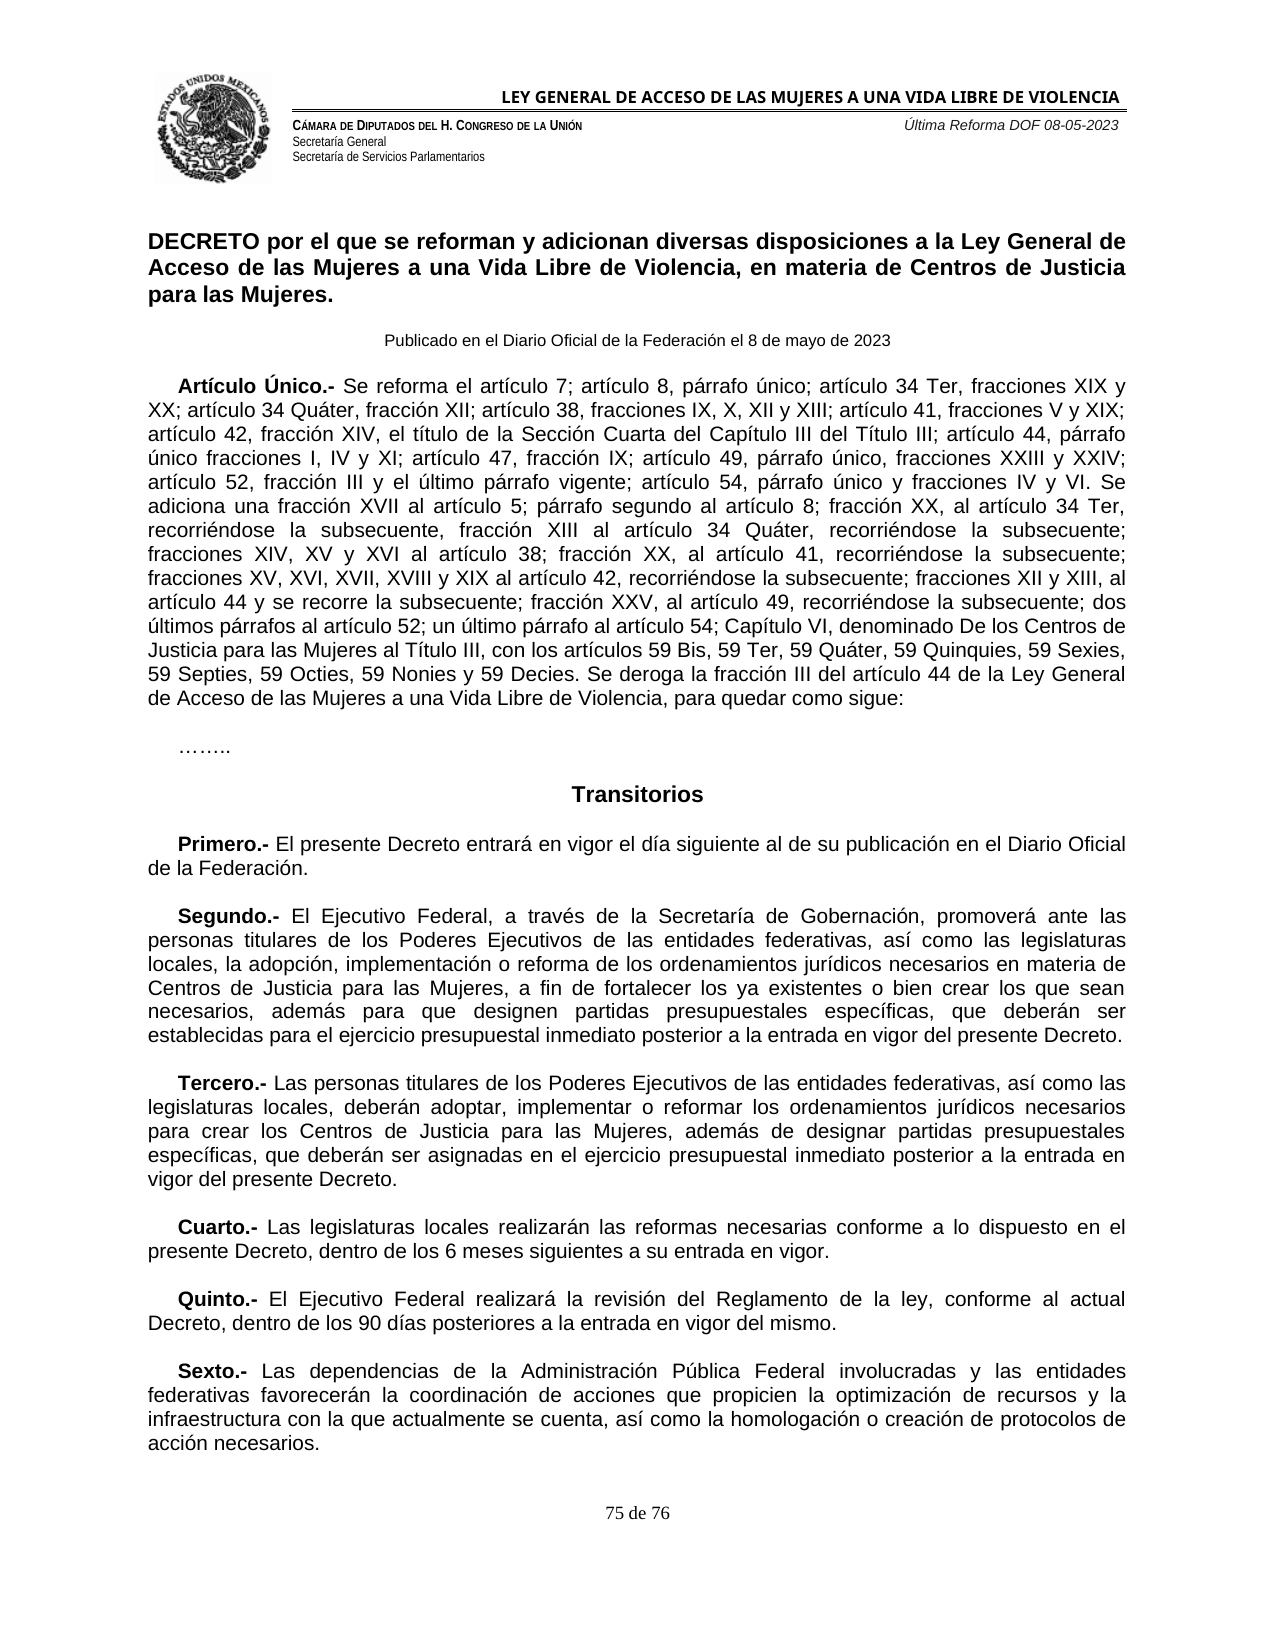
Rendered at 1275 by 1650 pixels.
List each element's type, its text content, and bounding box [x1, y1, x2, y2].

text Transitorios [148, 781, 1127, 808]
text Tercero.- Las personas titulares de los Poderes Ejecutivos de las entidades federativas, así como las legislaturas locales, deberán adoptar, implementar o reformar los ordenamientos jurídicos necesarios para crear los Centros de Justicia para las Mujeres, además de designar partidas presupuestales específicas, que deberán ser asignadas en el ejercicio presupuestal inmediato posterior a la entrada en vigor del presente Decreto. [148, 1071, 1127, 1191]
text Sexto.- Las dependencias de la Administración Pública Federal involucradas y las entidades federativas favorecerán la coordinación de acciones que propicien la optimización de recursos y la infraestructura con la que actualmente se cuenta, así como la homologación o creación de protocolos de acción necesarios. [148, 1359, 1127, 1454]
text Primero.- El presente Decreto entrará en vigor el día siguiente al de su publicación en el Diario Oficial de la Federación. [148, 832, 1127, 879]
text Artículo Único.- Se reforma el artículo 7; artículo 8, párrafo único; artículo 34 Ter, fracciones XIX y XX; artículo 34 Quáter, fracción XII; artículo 38, fracciones IX, X, XII y XIII; artículo 41, fracciones V y XIX; artículo 42, fracción XIV, el título de la Sección Cuarta del Capítulo III del Título III; artículo 44, párrafo único fracciones I, IV y XI; artículo 47, fracción IX; artículo 49, párrafo único, fracciones XXIII y XXIV; artículo 52, fracción III y el último párrafo vigente; artículo 54, párrafo único y fracciones IV y VI. Se adiciona una fracción XVII al artículo 5; párrafo segundo al artículo 8; fracción XX, al artículo 34 Ter, recorriéndose la subsecuente, fracción XIII al artículo 34 Quáter, recorriéndose la subsecuente; fracciones XIV, XV y XVI al artículo 38; fracción XX, al artículo 41, recorriéndose la subsecuente; fracciones XV, XVI, XVII, XVIII y XIX al artículo 42, recorriéndose la subsecuente; fracciones XII y XIII, al artículo 44 y se recorre la subsecuente; fracción XXV, al artículo 49, recorriéndose la subsecuente; dos últimos párrafos al artículo 52; un último párrafo al artículo 54; Capítulo VI, denominado De los Centros de Justicia para las Mujeres al Título III, con los artículos 59 Bis, 59 Ter, 59 Quáter, 59 Quinquies, 59 Sexies, 59 Septies, 59 Octies, 59 Nonies y 59 Decies. Se deroga la fracción III del artículo 44 de la Ley General de Acceso de las Mujeres a una Vida Libre de Violencia, para quedar como sigue: [148, 374, 1127, 709]
text DECRETO por el que se reforman y adicionan diversas disposiciones a la Ley General de Acceso de las Mujeres a una Vida Libre de Violencia, en materia de Centros de Justicia para las Mujeres. [148, 228, 1127, 307]
text …….. [148, 733, 1127, 757]
text Publicado en el Diario Oficial de la Federación el 8 de mayo de 2023 [148, 331, 1127, 350]
text Quinto.- El Ejecutivo Federal realizará la revisión del Reglamento de la ley, conforme al actual Decreto, dentro de los 90 días posteriores a la entrada en vigor del mismo. [148, 1287, 1127, 1335]
text Cuarto.- Las legislaturas locales realizarán las reformas necesarias conforme a lo dispuesto en el presente Decreto, dentro de los 6 meses siguientes a su entrada en vigor. [148, 1215, 1127, 1263]
text Segundo.- El Ejecutivo Federal, a través de la Secretaría de Gobernación, promoverá ante las personas titulares de los Poderes Ejecutivos de las entidades federativas, así como las legislaturas locales, la adopción, implementación o reforma de los ordenamientos jurídicos necesarios en materia de Centros de Justicia para las Mujeres, a fin de fortalecer los ya existentes o bien crear los que sean necesarios, además para que designen partidas presupuestales específicas, que deberán ser establecidas para el ejercicio presupuestal inmediato posterior a la entrada en vigor del presente Decreto. [148, 903, 1127, 1047]
